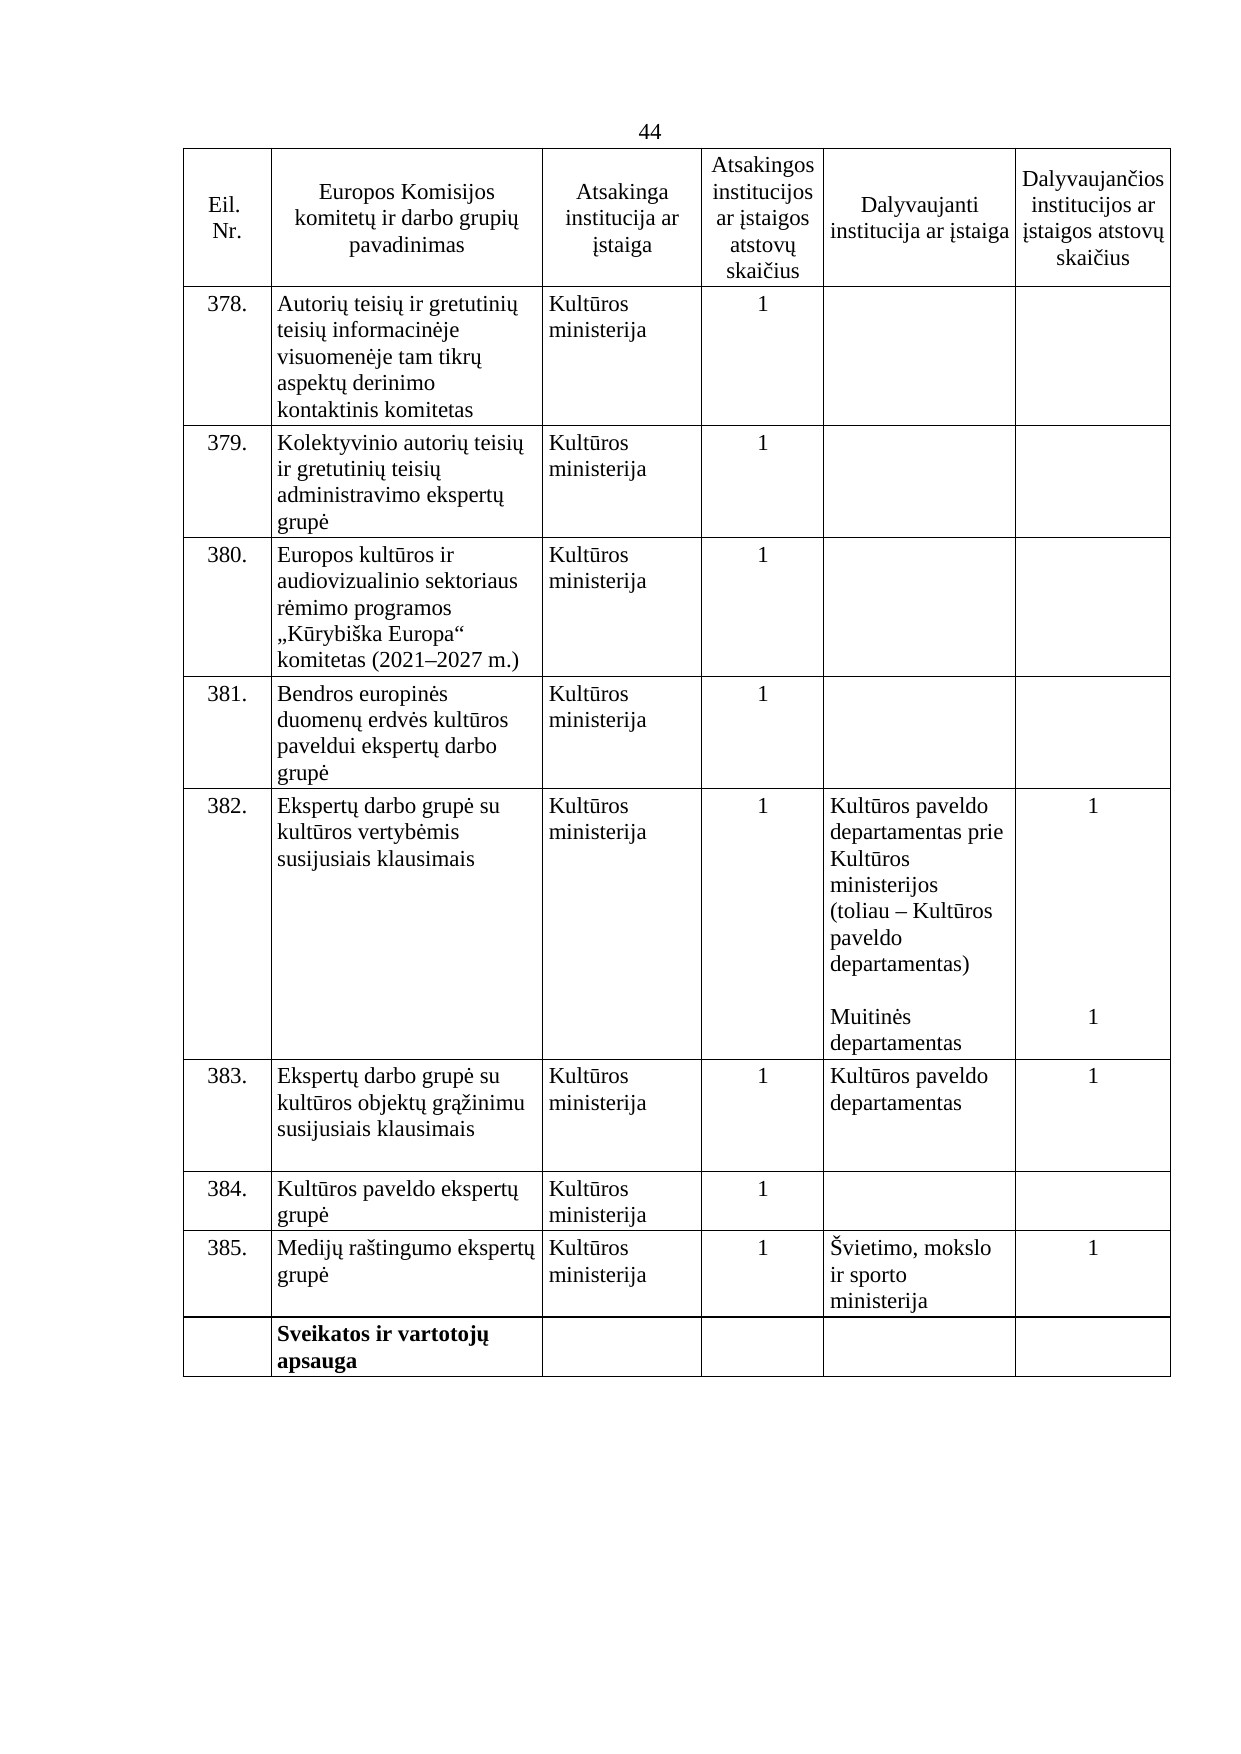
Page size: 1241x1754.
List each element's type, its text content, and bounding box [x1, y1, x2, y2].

table_cell 1 [702, 287, 823, 425]
table_cell [1016, 1172, 1170, 1230]
table_cell [824, 426, 1015, 537]
table_cell [184, 1318, 271, 1376]
table_cell 1 [702, 789, 823, 1058]
table_cell 1 [702, 1060, 823, 1171]
table_cell 1 1 [1016, 789, 1170, 1058]
table_cell 385. [184, 1231, 271, 1316]
table_cell [702, 1318, 823, 1376]
table_cell Kultūros ministerija [543, 426, 701, 537]
table_cell Kultūros paveldo departamentas prie Kultūros ministerijos (toliau – Kultūros paveldo departamentas) Muitinės departamentas [824, 789, 1015, 1058]
table_cell 380. [184, 538, 271, 676]
table_cell [1016, 538, 1170, 676]
table_cell [824, 677, 1015, 788]
table_cell Kultūros ministerija [543, 677, 701, 788]
table_cell 1 [702, 677, 823, 788]
table_cell Kultūros ministerija [543, 789, 701, 1058]
table_cell [1016, 677, 1170, 788]
table_cell 381. [184, 677, 271, 788]
table_cell Europos kultūros ir audiovizualinio sektoriaus rėmimo programos „Kūrybiška Europa“ komitetas (2021–2027 m.) [272, 538, 542, 676]
table_cell [1016, 426, 1170, 537]
table_cell Ekspertų darbo grupė su kultūros objektų grąžinimu susijusiais klausimais [272, 1060, 542, 1171]
table_header Eil. Nr. [184, 149, 271, 286]
table_cell [824, 1318, 1015, 1376]
table_cell Autorių teisių ir gretutinių teisių informacinėje visuomenėje tam tikrų aspektų derinimo kontaktinis komitetas [272, 287, 542, 425]
table_cell 378. [184, 287, 271, 425]
table_cell 1 [1016, 1060, 1170, 1171]
table_cell Švietimo, mokslo ir sporto ministerija [824, 1231, 1015, 1316]
table_cell Medijų raštingumo ekspertų grupė [272, 1231, 542, 1316]
table_cell 382. [184, 789, 271, 1058]
table_cell Kultūros paveldo ekspertų grupė [272, 1172, 542, 1230]
table_cell 1 [702, 1172, 823, 1230]
table_cell Kultūros ministerija [543, 287, 701, 425]
table_cell Kultūros paveldo departamentas [824, 1060, 1015, 1171]
table_header Europos Komisijos komitetų ir darbo grupių pavadinimas [272, 149, 542, 286]
table_cell Bendros europinės duomenų erdvės kultūros paveldui ekspertų darbo grupė [272, 677, 542, 788]
table_cell Ekspertų darbo grupė su kultūros vertybėmis susijusiais klausimais [272, 789, 542, 1058]
table_cell [1016, 1318, 1170, 1376]
table_header Atsakingos institucijos ar įstaigos atstovų skaičius [702, 149, 823, 286]
table_cell 384. [184, 1172, 271, 1230]
table_cell 1 [702, 426, 823, 537]
table_cell 1 [702, 538, 823, 676]
table_header Dalyvaujančios institucijos ar įstaigos atstovų skaičius [1016, 149, 1170, 286]
table_header Dalyvaujanti institucija ar įstaiga [824, 149, 1015, 286]
table_cell 1 [702, 1231, 823, 1316]
table_header Atsakinga institucija ar įstaiga [543, 149, 701, 286]
table_cell Kultūros ministerija [543, 1231, 701, 1316]
table_cell 379. [184, 426, 271, 537]
table_cell 383. [184, 1060, 271, 1171]
table_cell [824, 1172, 1015, 1230]
table_cell [824, 538, 1015, 676]
table_cell [824, 287, 1015, 425]
table_cell [543, 1318, 701, 1376]
table_cell Kultūros ministerija [543, 1060, 701, 1171]
table_cell Sveikatos ir vartotojų apsauga [272, 1318, 542, 1376]
table_cell 1 [1016, 1231, 1170, 1316]
table_cell Kultūros ministerija [543, 538, 701, 676]
table_cell Kultūros ministerija [543, 1172, 701, 1230]
table_cell Kolektyvinio autorių teisių ir gretutinių teisių administravimo ekspertų grupė [272, 426, 542, 537]
table_cell [1016, 287, 1170, 425]
